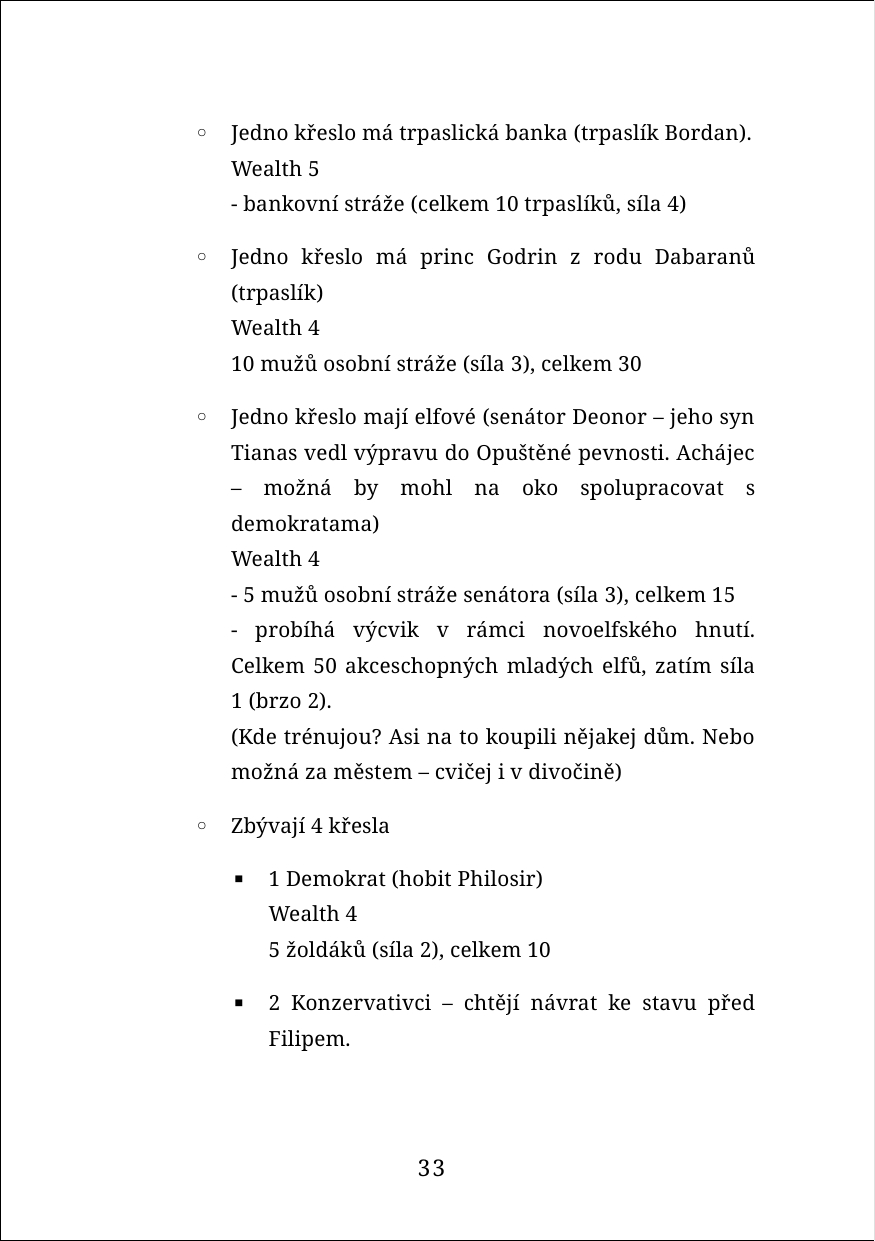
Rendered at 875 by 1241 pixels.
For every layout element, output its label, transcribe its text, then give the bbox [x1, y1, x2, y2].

list Zbývají 4 křesla [193, 811, 756, 839]
list 2 Konzervativci – chtějí návrat ke stavu před Filipem. [231, 988, 756, 1052]
list Jedno křeslo mají elfové (senátor Deonor – jeho syn Tianas vedl výpravu do Opuštěné pevnosti. Achájec – možná by mohl na oko spolupracovat s demokratama) Wealth 4 - 5 mužů osobní stráže senátora (síla 3), celkem 15 - probíhá výcvik v rámci novoelfského hnutí. Celkem 50 akceschopných mladých elfů, zatím síla 1 (brzo 2). (Kde trénujou? Asi na to koupili nějakej dům. Nebo možná za městem – cvičej i v divočině) [193, 402, 756, 786]
list 1 Demokrat (hobit Philosir) Wealth 4 5 žoldáků (síla 2), celkem 10 [231, 864, 756, 963]
list Jedno křeslo má princ Godrin z rodu Dabaranů (trpaslík) Wealth 4 10 mužů osobní stráže (síla 3), celkem 30 [193, 242, 756, 377]
list Jedno křeslo má trpaslická banka (trpaslík Bordan). Wealth 5 - bankovní stráže (celkem 10 trpaslíků, síla 4) [193, 118, 756, 218]
